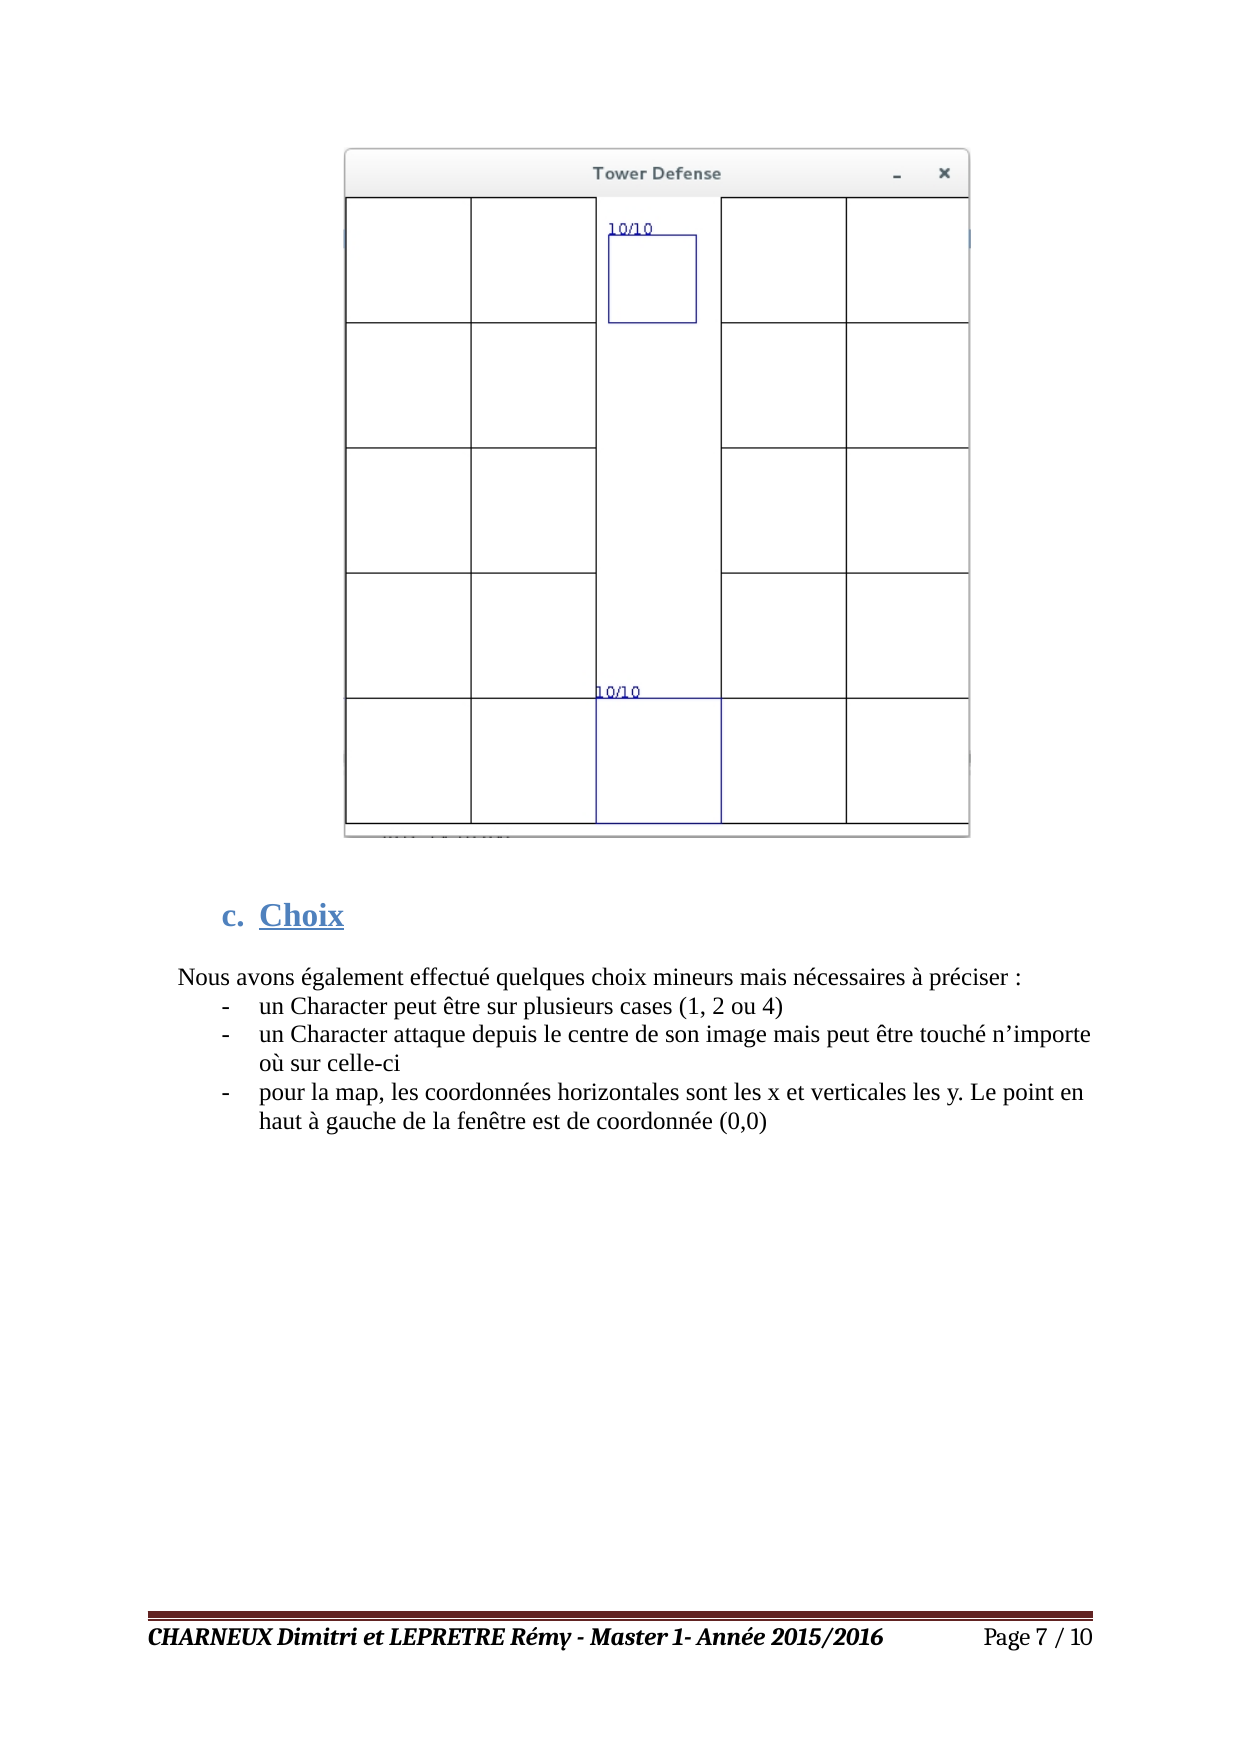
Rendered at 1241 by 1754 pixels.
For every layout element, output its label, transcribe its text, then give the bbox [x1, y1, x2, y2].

text Nous avons également effectué quelques choix mineurs mais nécessaires à préciser : [148, 962, 1093, 991]
subtitle Choix [221, 895, 1093, 933]
list un Character peut être sur plusieurs cases (1, 2 ou 4) [221, 991, 1093, 1019]
list un Character attaque depuis le centre de son image mais peut être touché n’importe où sur celle-ci [221, 1019, 1093, 1077]
picture [343, 147, 971, 838]
list pour la map, les coordonnées horizontales sont les x et verticales les y. Le point en haut à gauche de la fenêtre est de coordonnée (0,0) [221, 1077, 1093, 1134]
